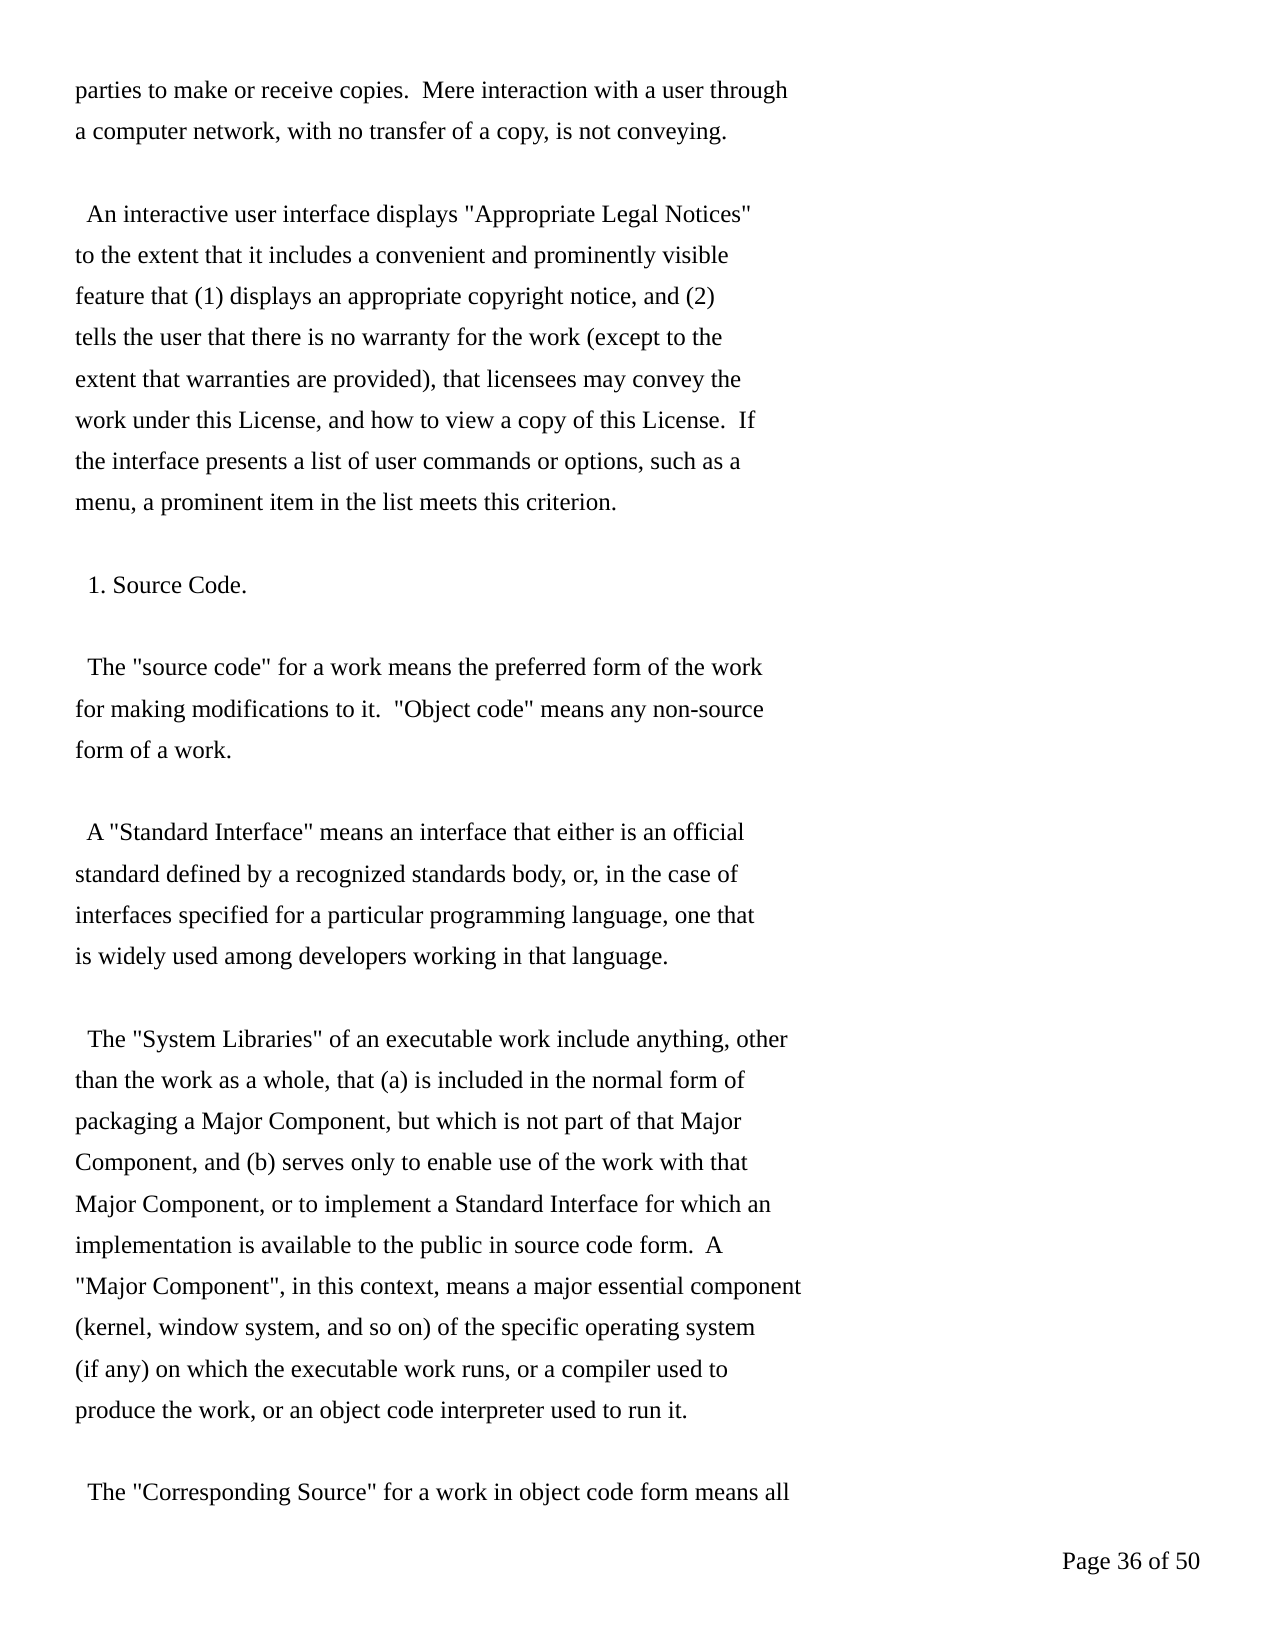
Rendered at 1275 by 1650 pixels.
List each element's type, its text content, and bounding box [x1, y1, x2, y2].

text produce the work, or an object code interpreter used to run it. [75, 1395, 1200, 1424]
text The "source code" for a work means the preferred form of the work [75, 652, 1200, 681]
text parties to make or receive copies. Mere interaction with a user through [75, 75, 1200, 104]
text implementation is available to the public in source code form. A [75, 1230, 1200, 1259]
text standard defined by a recognized standards body, or, in the case of [75, 859, 1200, 887]
text is widely used among developers working in that language. [75, 941, 1200, 970]
text Component, and (b) serves only to enable use of the work with that [75, 1147, 1200, 1176]
text 1. Source Code. [75, 570, 1200, 599]
text interfaces specified for a particular programming language, one that [75, 900, 1200, 929]
text The "System Libraries" of an executable work include anything, other [75, 1024, 1200, 1052]
text The "Corresponding Source" for a work in object code form means all [75, 1477, 1200, 1506]
text packaging a Major Component, but which is not part of that Major [75, 1106, 1200, 1135]
text "Major Component", in this context, means a major essential component [75, 1271, 1200, 1300]
text to the extent that it includes a convenient and prominently visible [75, 240, 1200, 269]
text a computer network, with no transfer of a copy, is not conveying. [75, 116, 1200, 145]
text feature that (1) displays an appropriate copyright notice, and (2) [75, 281, 1200, 310]
text for making modifications to it. "Object code" means any non-source [75, 694, 1200, 722]
text tells the user that there is no warranty for the work (except to the [75, 322, 1200, 351]
text An interactive user interface displays "Appropriate Legal Notices" [75, 199, 1200, 227]
text work under this License, and how to view a copy of this License. If [75, 405, 1200, 434]
text Major Component, or to implement a Standard Interface for which an [75, 1189, 1200, 1217]
text A "Standard Interface" means an interface that either is an official [75, 817, 1200, 846]
text than the work as a whole, that (a) is included in the normal form of [75, 1065, 1200, 1094]
text extent that warranties are provided), that licensees may convey the [75, 364, 1200, 392]
text (kernel, window system, and so on) of the specific operating system [75, 1312, 1200, 1341]
text menu, a prominent item in the list meets this criterion. [75, 487, 1200, 516]
text the interface presents a list of user commands or options, such as a [75, 446, 1200, 475]
text (if any) on which the executable work runs, or a compiler used to [75, 1354, 1200, 1382]
text form of a work. [75, 735, 1200, 764]
